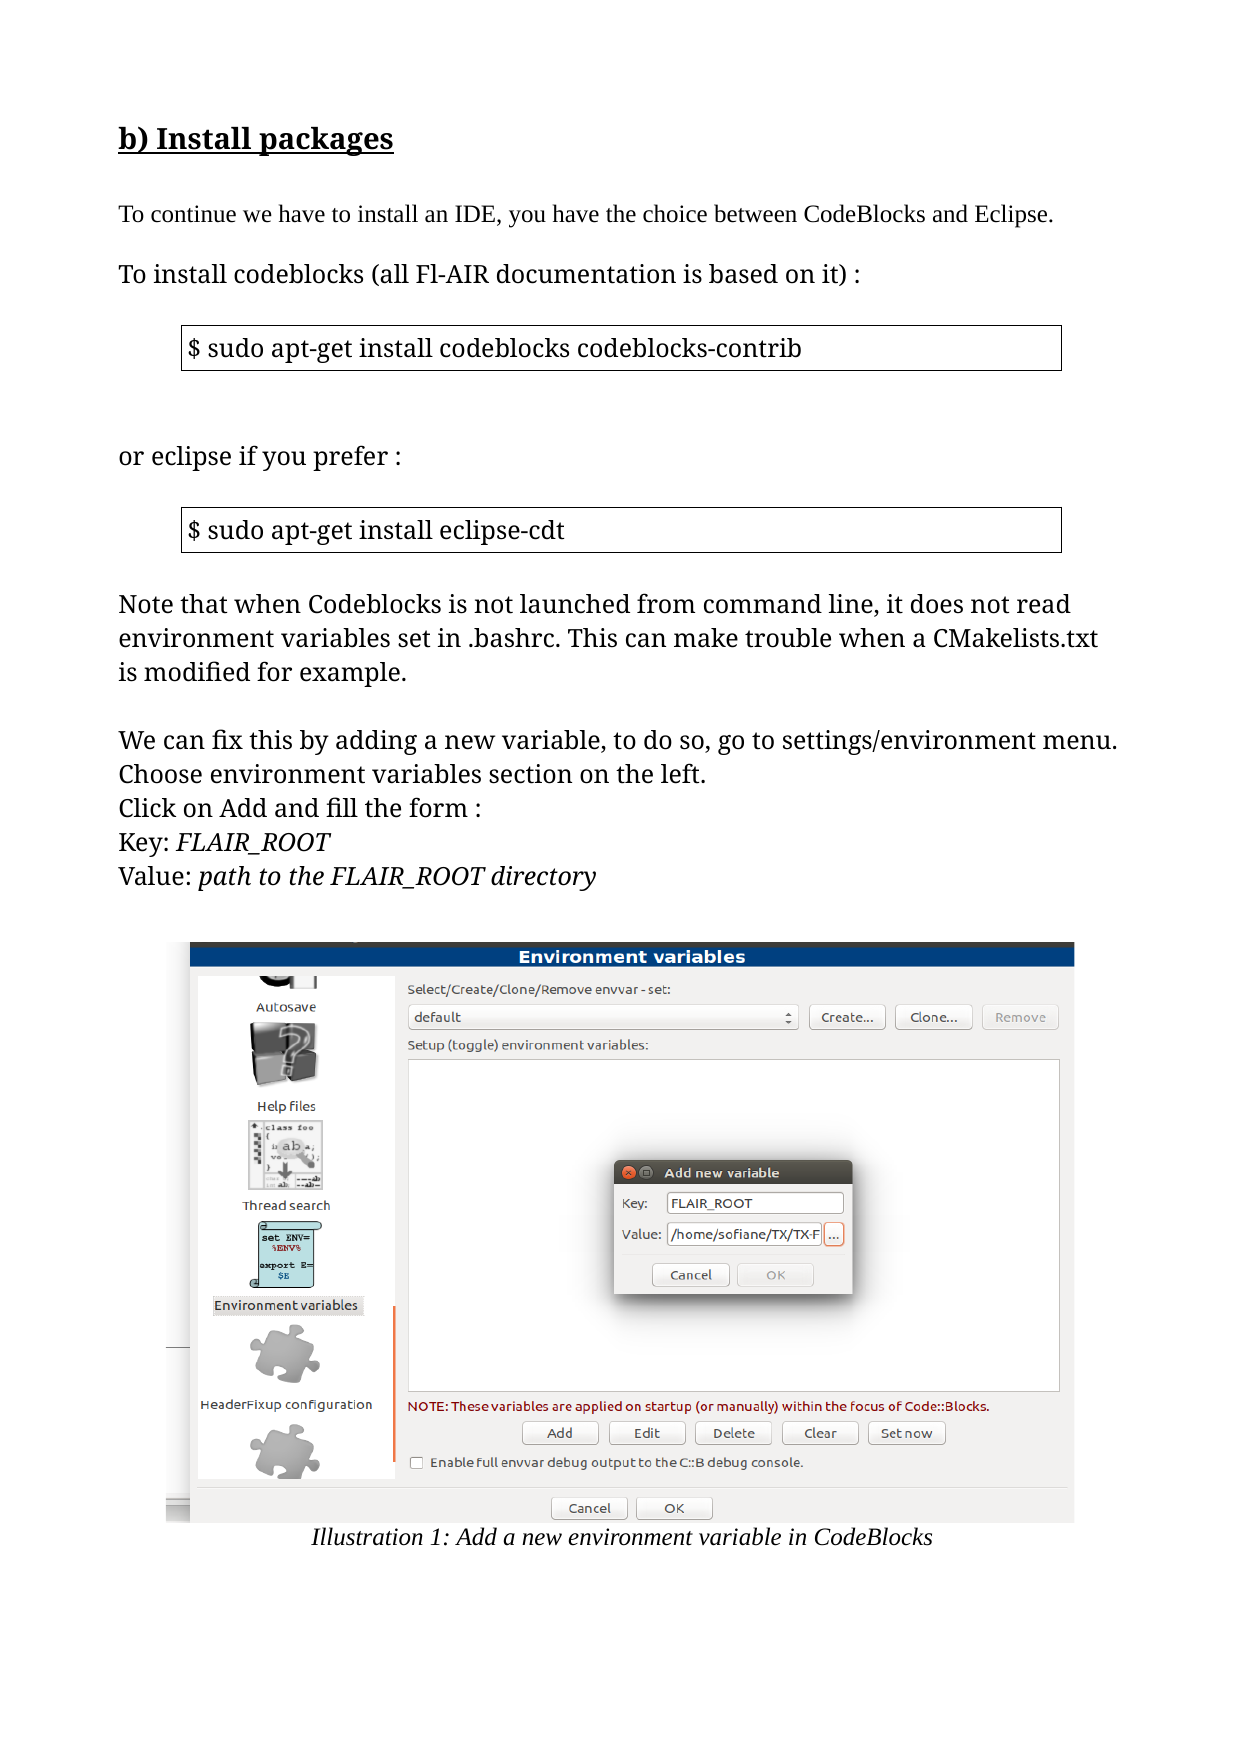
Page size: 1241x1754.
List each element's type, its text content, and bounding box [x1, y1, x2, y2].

text or eclipse if you prefer : [118, 438, 1122, 473]
text Illustration 1: Add a new environment variable in CodeBlocks [166, 1523, 1074, 1551]
text Note that when Codeblocks is not launched from command line, it does not read environment variables set in .bashrc. This can make trouble when a CMakelists.txt is modified for example. [118, 586, 1122, 689]
table_header $ sudo apt-get install eclipse-cdt [182, 508, 1061, 552]
table_header $ sudo apt-get install codeblocks codeblocks-contrib [182, 326, 1061, 370]
subtitle b) Install packages [118, 118, 1122, 158]
text Click on Add and fill the form : [118, 791, 1122, 825]
text Value: path to the FLAIR_ROOT directory [118, 859, 1122, 893]
text We can fix this by adding a new variable, to do so, go to settings/environment menu. Choose environment variables section on the left. [118, 723, 1122, 791]
text To continue we have to install an IDE, you have the choice between CodeBlocks and Eclipse. [118, 199, 1122, 228]
text To install codeblocks (all Fl-AIR documentation is based on it) : [118, 257, 1122, 291]
text Key: FLAIR_ROOT [118, 825, 1122, 859]
picture [165, 942, 1075, 1523]
